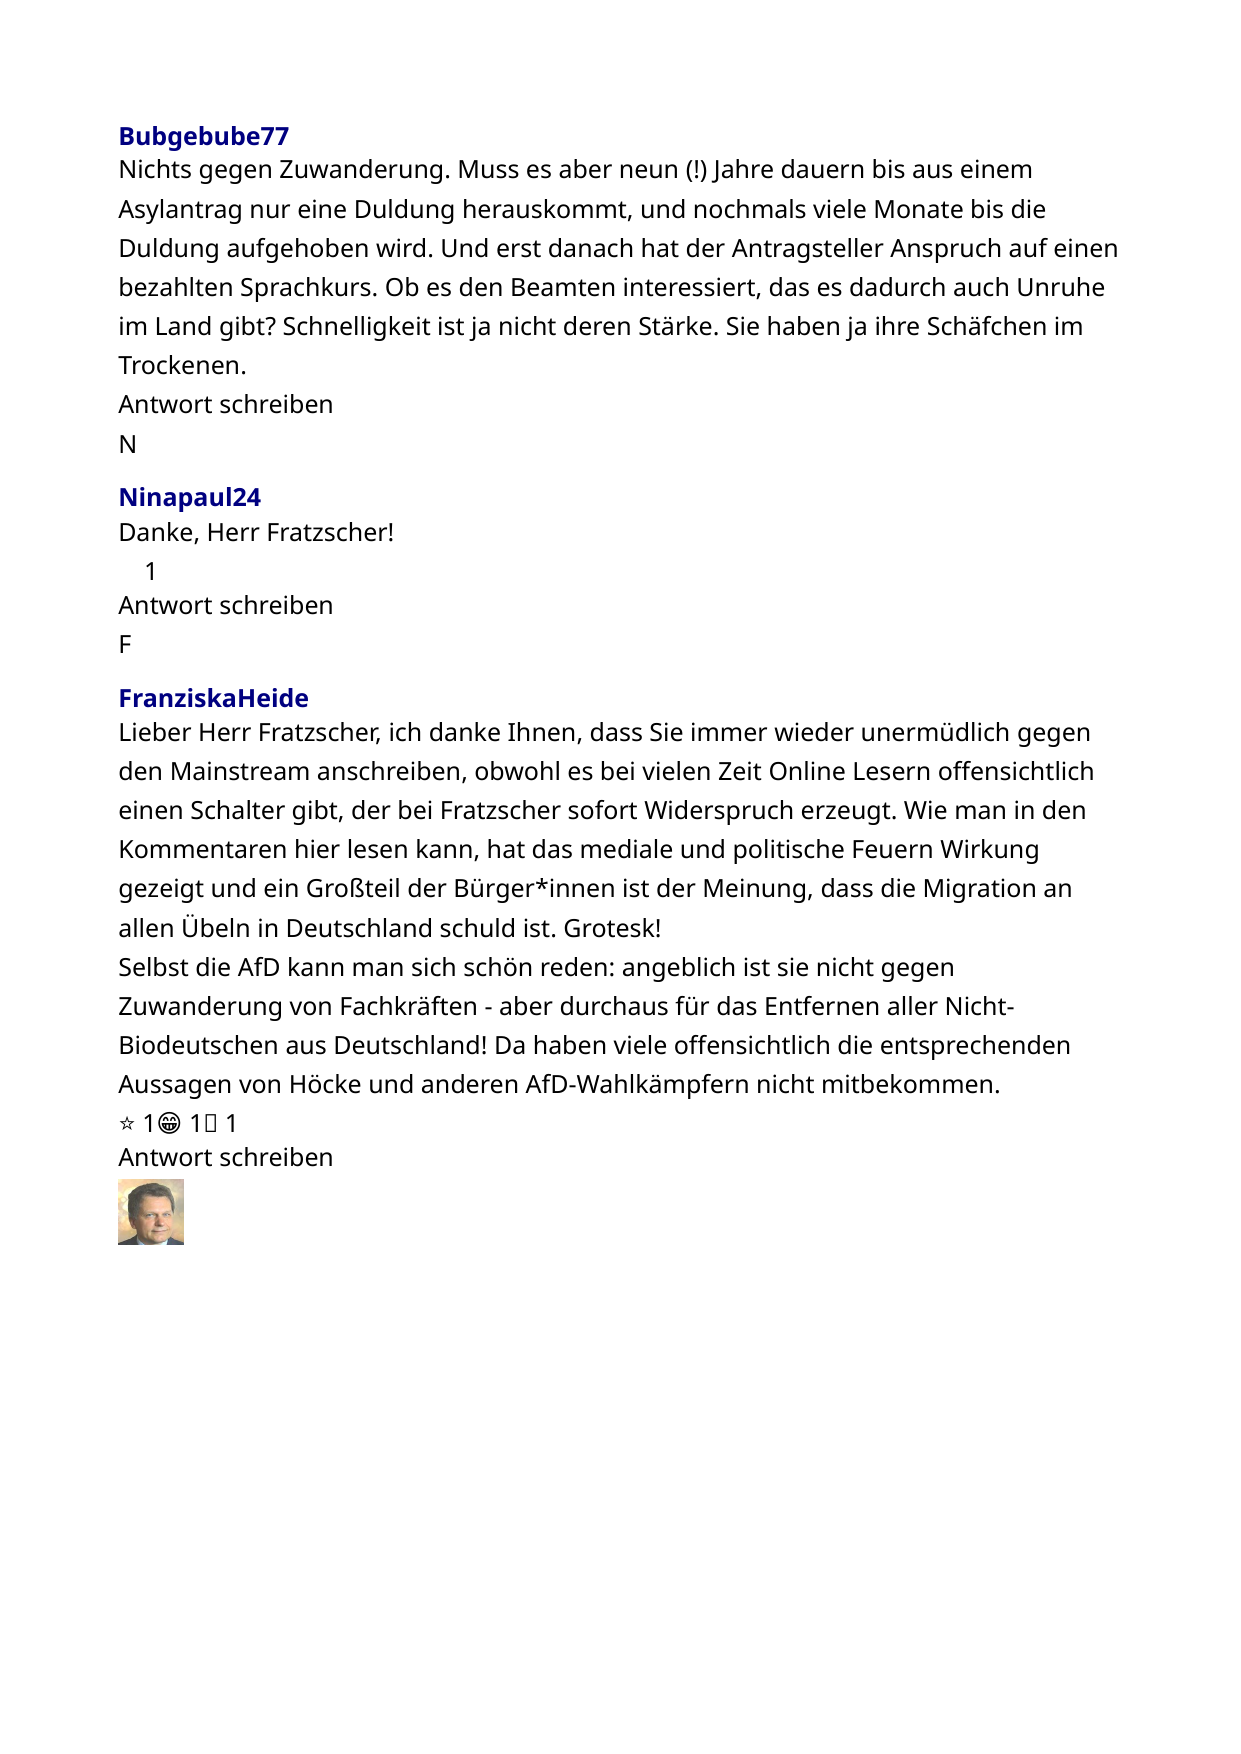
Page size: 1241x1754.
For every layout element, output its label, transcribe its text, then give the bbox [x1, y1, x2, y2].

text 🤨 1 [118, 553, 1122, 587]
picture [118, 1179, 184, 1245]
subtitle Ninapaul24 [118, 480, 1122, 514]
subtitle FranziskaHeide [118, 680, 1122, 714]
text Nichts gegen Zuwanderung. Muss es aber neun (!) Jahre dauern bis aus einem Asylantrag nur eine Duldung herauskommt, und nochmals viele Monate bis die Duldung aufgehoben wird. Und erst danach hat der Antragsteller Anspruch auf einen bezahlten Sprachkurs. Ob es den Beamten interessiert, das es dadurch auch Unruhe im Land gibt? Schnelligkeit ist ja nicht deren Stärke. Sie haben ja ihre Schäfchen im Trockenen. [118, 152, 1122, 382]
text Selbst die AfD kann man sich schön reden: angeblich ist sie nicht gegen Zuwanderung von Fachkräften - aber durchaus für das Entfernen aller Nicht-Biodeutschen aus Deutschland! Da haben viele offensichtlich die entsprechenden Aussagen von Höcke und anderen AfD-Wahlkämpfern nicht mitbekommen. [118, 949, 1122, 1101]
text Antwort schreiben [118, 1140, 1122, 1174]
subtitle Bubgebube77 [118, 118, 1122, 152]
text Danke, Herr Fratzscher! [118, 514, 1122, 548]
text Antwort schreiben [118, 387, 1122, 421]
text ⭐️ 1😁 1🤨 1 [118, 1106, 1122, 1140]
text F [118, 627, 1122, 661]
text Lieber Herr Fratzscher, ich danke Ihnen, dass Sie immer wieder unermüdlich gegen den Mainstream anschreiben, obwohl es bei vielen Zeit Online Lesern offensichtlich einen Schalter gibt, der bei Fratzscher sofort Widerspruch erzeugt. Wie man in den Kommentaren hier lesen kann, hat das mediale und politische Feuern Wirkung gezeigt und ein Großteil der Bürger*innen ist der Meinung, dass die Migration an allen Übeln in Deutschland schuld ist. Grotesk! [118, 714, 1122, 944]
text N [118, 426, 1122, 460]
text Antwort schreiben [118, 587, 1122, 621]
